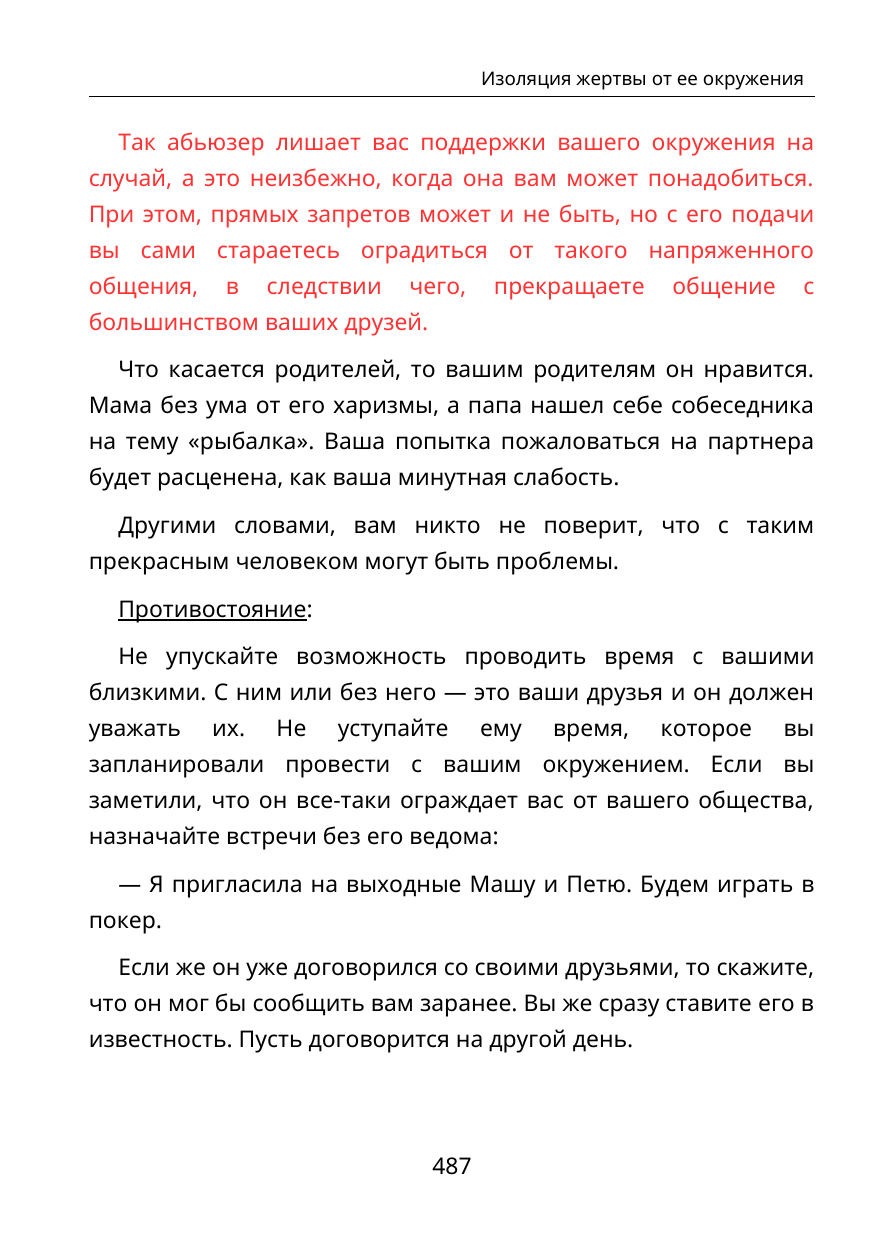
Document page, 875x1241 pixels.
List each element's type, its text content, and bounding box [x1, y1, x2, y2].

text Другими словами, вам никто не поверит, что с таким прекрасным человеком могут быть проблемы. [88, 509, 815, 576]
text — Я пригласила на выходные Машу и Петю. Будем играть в покер. [88, 868, 815, 935]
text Не упускайте возможность проводить время с вашими близкими. С ним или без него — это ваши друзья и он должен уважать их. Не уступайте ему время, которое вы запланировали провести с вашим окружением. Если вы заметили, что он все-таки ограждает вас от вашего общества, назначайте встречи без его ведома: [88, 640, 815, 851]
text Если же он уже договорился со своими друзьями, то скажите, что он мог бы сообщить вам заранее. Вы же сразу ставите его в известность. Пусть договорится на другой день. [88, 951, 815, 1054]
text Противостояние: [88, 593, 815, 624]
text Так абьюзер лишает вас поддержки вашего окружения на случай, а это неизбежно, когда она вам может понадобиться. При этом, прямых запретов может и не быть, но с его подачи вы сами стараетесь оградиться от такого напряженного общения, в следствии чего, прекращаете общение с большинством ваших друзей. [88, 126, 815, 337]
text Что касается родителей, то вашим родителям он нравится. Мама без ума от его харизмы, а папа нашел себе собеседника на тему «рыбалка». Ваша попытка пожаловаться на партнера будет расценена, как ваша минутная слабость. [88, 353, 815, 492]
